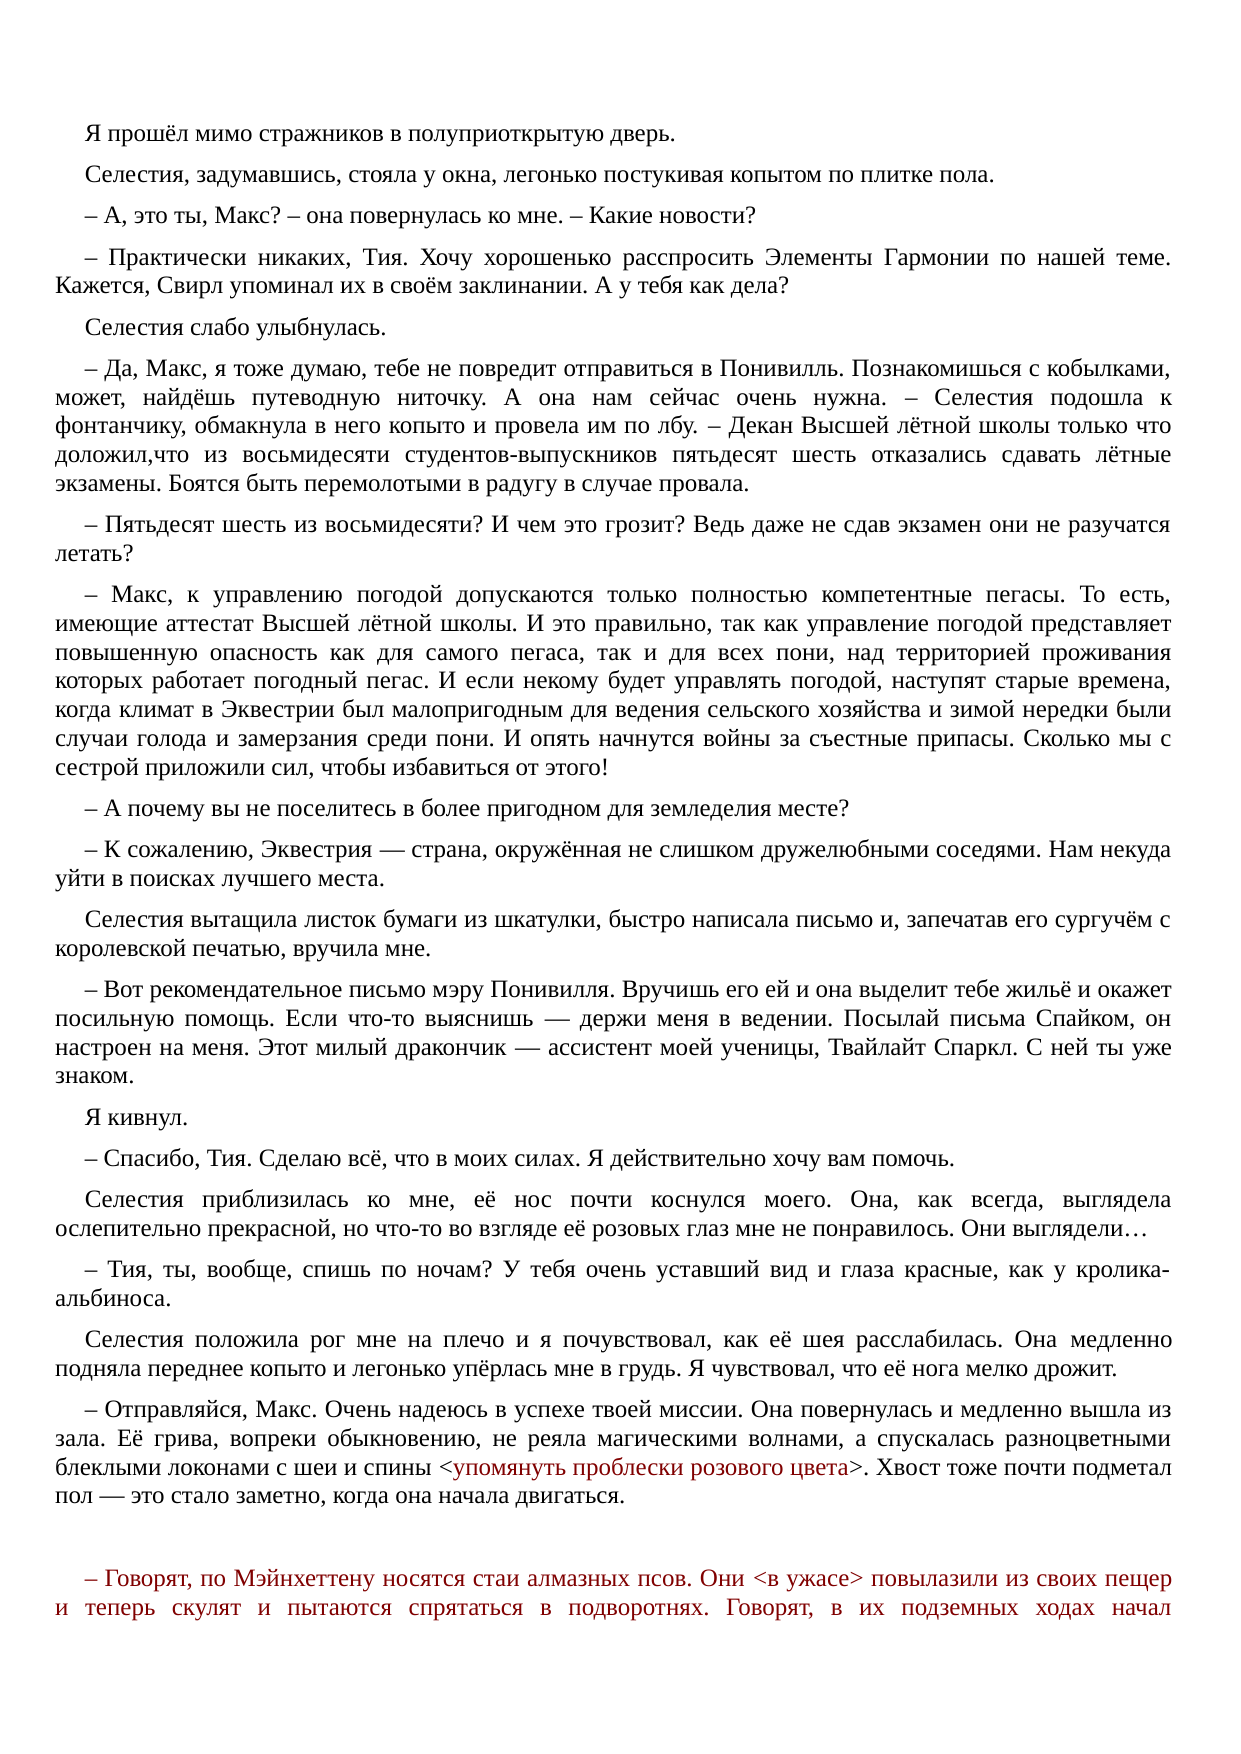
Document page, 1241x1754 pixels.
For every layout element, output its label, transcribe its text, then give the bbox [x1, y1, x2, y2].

text Селестия вытащила листок бумаги из шкатулки, быстро написала письмо и, запечатав его сургучём с королевской печатью, вручила мне. [55, 904, 1172, 962]
text – Говорят, по Мэйнхеттену носятся стаи алмазных псов. Они <в ужасе> повылазили из своих пещер и теперь скулят и пытаются спрятаться в подворотнях. Говорят, в их подземных ходах начал [55, 1563, 1172, 1621]
text – Отправляйся, Макс. Очень надеюсь в успехе твоей миссии. Она повернулась и медленно вышла из зала. Её грива, вопреки обыкновению, не реяла магическими волнами, а спускалась разноцветными блеклыми локонами с шеи и спины <упомянуть проблески розового цвета>. Хвост тоже почти подметал пол — это стало заметно, когда она начала двигаться. [55, 1394, 1172, 1509]
text – Пятьдесят шесть из восьмидесяти? И чем это грозит? Ведь даже не сдав экзамен они не разучатся летать? [55, 509, 1172, 567]
text – Спасибо, Тия. Сделаю всё, что в моих силах. Я действительно хочу вам помочь. [55, 1143, 1172, 1172]
text – А почему вы не поселитесь в более пригодном для земледелия месте? [55, 793, 1172, 822]
text – Вот рекомендательное письмо мэру Понивилля. Вручишь его ей и она выделит тебе жильё и окажет посильную помощь. Если что-то выяснишь — держи меня в ведении. Посылай письма Спайком, он настроен на меня. Этот милый дракончик — ассистент моей ученицы, Твайлайт Спаркл. С ней ты уже знаком. [55, 974, 1172, 1089]
text – А, это ты, Макс? – она повернулась ко мне. – Какие новости? [55, 201, 1172, 229]
text Я прошёл мимо стражников в полуприоткрытую дверь. [55, 118, 1172, 147]
text Селестия слабо улыбнулась. [55, 312, 1172, 341]
text Селестия положила рог мне на плечо и я почувствовал, как её шея расслабилась. Она медленно подняла переднее копыто и легонько упёрлась мне в грудь. Я чувствовал, что её нога мелко дрожит. [55, 1324, 1172, 1382]
text – Тия, ты, вообще, спишь по ночам? У тебя очень уставший вид и глаза красные, как у кролика-альбиноса. [55, 1254, 1172, 1312]
text Я кивнул. [55, 1102, 1172, 1131]
text Селестия приблизилась ко мне, её нос почти коснулся моего. Она, как всегда, выглядела ослепительно прекрасной, но что-то во взгляде её розовых глаз мне не понравилось. Они выглядели… [55, 1184, 1172, 1242]
text – Макс, к управлению погодой допускаются только полностью компетентные пегасы. То есть, имеющие аттестат Высшей лётной школы. И это правильно, так как управление погодой представляет повышенную опасность как для самого пегаса, так и для всех пони, над территорией проживания которых работает погодный пегас. И если некому будет управлять погодой, наступят старые времена, когда климат в Эквестрии был малопригодным для ведения сельского хозяйства и зимой нередки были случаи голода и замерзания среди пони. И опять начнутся войны за съестные припасы. Сколько мы с сестрой приложили сил, чтобы избавиться от этого! [55, 579, 1172, 781]
text Селестия, задумавшись, стояла у окна, легонько постукивая копытом по плитке пола. [55, 159, 1172, 188]
text – Да, Макс, я тоже думаю, тебе не повредит отправиться в Понивилль. Познакомишься с кобылками, может, найдёшь путеводную ниточку. А она нам сейчас очень нужна. – Селестия подошла к фонтанчику, обмакнула в него копыто и провела им по лбу. – Декан Высшей лётной школы только что доложил,что из восьмидесяти студентов-выпускников пятьдесят шесть отказались сдавать лётные экзамены. Боятся быть перемолотыми в радугу в случае провала. [55, 353, 1172, 497]
text – Практически никаких, Тия. Хочу хорошенько расспросить Элементы Гармонии по нашей теме. Кажется, Свирл упоминал их в своём заклинании. А у тебя как дела? [55, 242, 1172, 299]
text – К сожалению, Эквестрия — страна, окружённая не слишком дружелюбными соседями. Нам некуда уйти в поисках лучшего места. [55, 834, 1172, 892]
